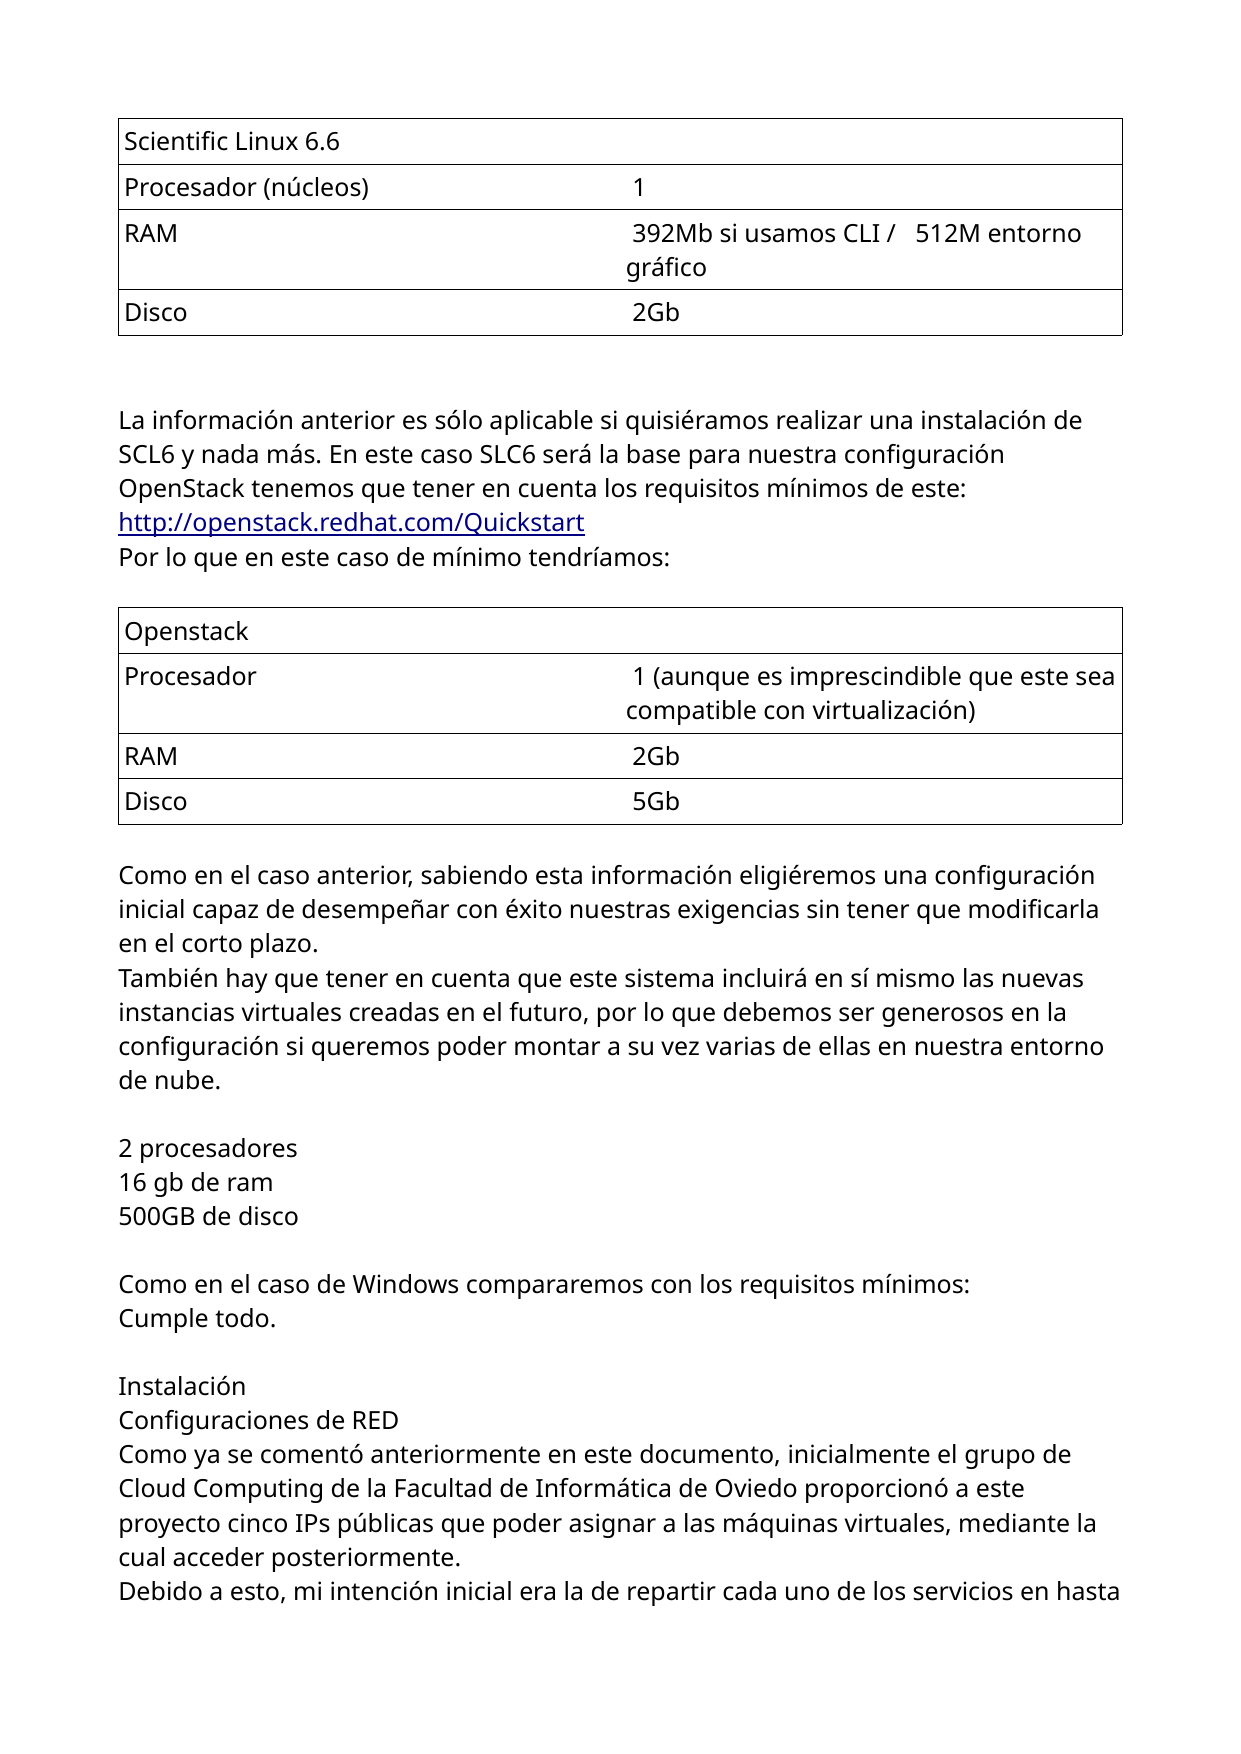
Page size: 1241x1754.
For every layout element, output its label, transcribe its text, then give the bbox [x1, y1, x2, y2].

text Por lo que en este caso de mínimo tendríamos: [118, 539, 1122, 573]
table_cell 1 [620, 165, 1122, 209]
table_cell 2Gb [620, 734, 1122, 778]
text Cumple todo. [118, 1301, 1122, 1335]
table_cell Procesador [119, 654, 620, 733]
table_header Scientific Linux 6.6 [119, 119, 620, 164]
table_header [620, 119, 1122, 164]
table_cell Disco [119, 779, 620, 824]
table_cell Procesador (núcleos) [119, 165, 620, 209]
table_cell 2Gb [620, 290, 1122, 335]
table_cell 1 (aunque es imprescindible que este sea compatible con virtualización) [620, 654, 1122, 733]
text Instalación [118, 1369, 1122, 1403]
text Configuraciones de RED [118, 1403, 1122, 1437]
text Como en el caso de Windows compararemos con los requisitos mínimos: [118, 1267, 1122, 1301]
table_cell RAM [119, 734, 620, 778]
text Como en el caso anterior, sabiendo esta información eligiéremos una configuración inicial capaz de desempeñar con éxito nuestras exigencias sin tener que modificarla en el corto plazo. [118, 858, 1122, 960]
text La información anterior es sólo aplicable si quisiéramos realizar una instalación de SCL6 y nada más. En este caso SLC6 será la base para nuestra configuración OpenStack tenemos que tener en cuenta los requisitos mínimos de este: http://openstack.redhat.com/Quickstart [118, 403, 1122, 539]
table_cell RAM [119, 210, 620, 289]
text 500GB de disco [118, 1199, 1122, 1233]
text Debido a esto, mi intención inicial era la de repartir cada uno de los servicios en hasta [118, 1573, 1122, 1607]
table_cell 5Gb [620, 779, 1122, 824]
text También hay que tener en cuenta que este sistema incluirá en sí mismo las nuevas instancias virtuales creadas en el futuro, por lo que debemos ser generosos en la configuración si queremos poder montar a su vez varias de ellas en nuestra entorno de nube. [118, 960, 1122, 1096]
table_header [620, 608, 1122, 653]
text 2 procesadores [118, 1131, 1122, 1164]
table_cell Disco [119, 290, 620, 335]
text Como ya se comentó anteriormente en este documento, inicialmente el grupo de Cloud Computing de la Facultad de Informática de Oviedo proporcionó a este proyecto cinco IPs públicas que poder asignar a las máquinas virtuales, mediante la cual acceder posteriormente. [118, 1437, 1122, 1573]
text 16 gb de ram [118, 1164, 1122, 1199]
table_cell 392Mb si usamos CLI / 512M entorno gráfico [620, 210, 1122, 289]
table_header Openstack [119, 608, 620, 653]
